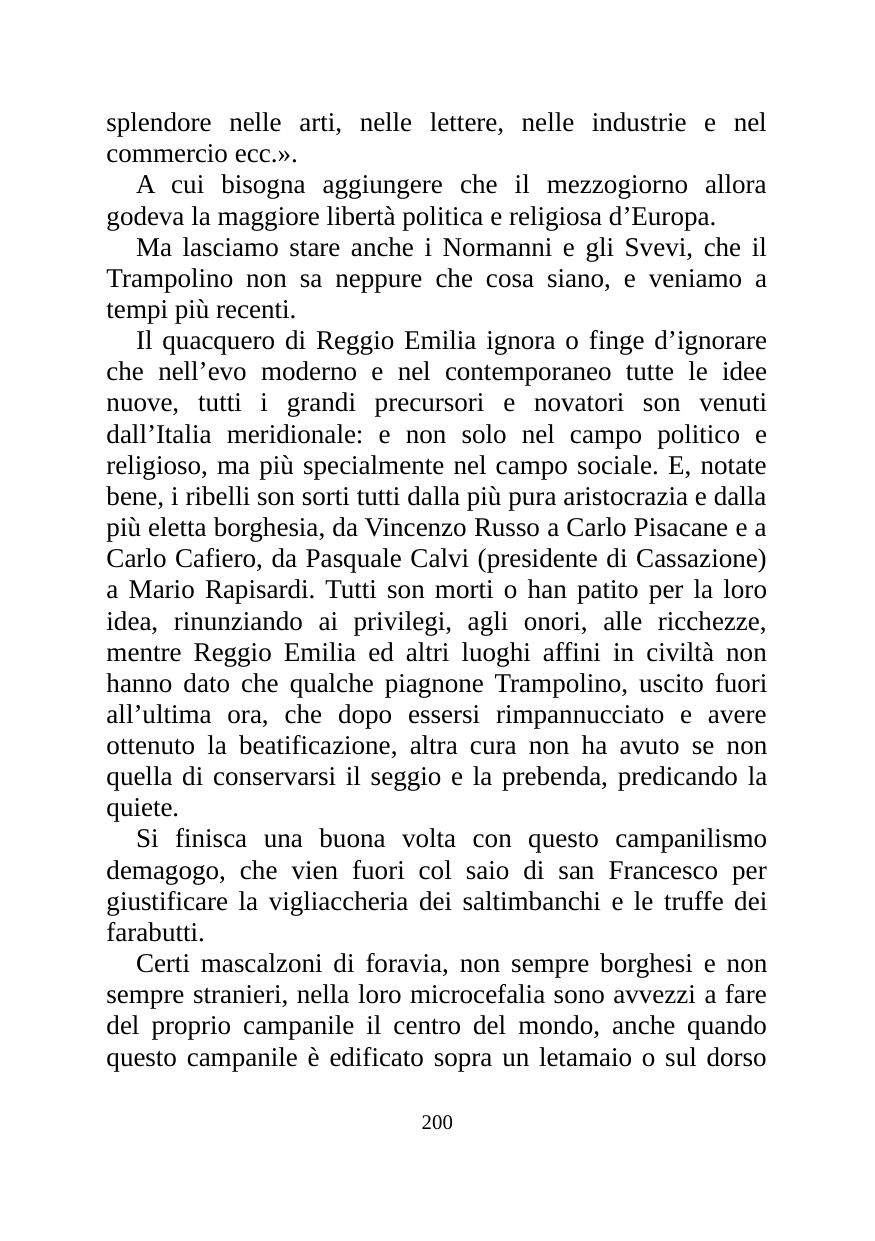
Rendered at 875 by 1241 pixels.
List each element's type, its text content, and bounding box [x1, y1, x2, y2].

text Si finisca una buona volta con questo campanilismo demagogo, che vien fuori col saio di san Francesco per giustificare la vigliaccheria dei saltimbanchi e le truffe dei farabutti. [106, 823, 768, 947]
text splendore nelle arti, nelle lettere, nelle industrie e nel commercio ecc.». [106, 106, 768, 168]
text A cui bisogna aggiungere che il mezzogiorno allora godeva la maggiore libertà politica e religiosa d’Europa. [106, 168, 768, 231]
text Certi mascalzoni di foravia, non sempre borghesi e non sempre stranieri, nella loro microcefalia sono avvezzi a fare del proprio campanile il centro del mondo, anche quando questo campanile è edificato sopra un letamaio o sul dorso [106, 947, 768, 1072]
text Il quacquero di Reggio Emilia ignora o finge d’ignorare che nell’evo moderno e nel contemporaneo tutte le idee nuove, tutti i grandi precursori e novatori son venuti dall’Italia meridionale: e non solo nel campo politico e religioso, ma più specialmente nel campo sociale. E, notate bene, i ribelli son sorti tutti dalla più pura aristocrazia e dalla più eletta borghesia, da Vincenzo Russo a Carlo Pisacane e a Carlo Cafiero, da Pasquale Calvi (presidente di Cassazione) a Mario Rapisardi. Tutti son morti o han patito per la loro idea, rinunziando ai privilegi, agli onori, alle ricchezze, mentre Reggio Emilia ed altri luoghi affini in civiltà non hanno dato che qualche piagnone Trampolino, uscito fuori all’ultima ora, che dopo essersi rimpannucciato e avere ottenuto la beatificazione, altra cura non ha avuto se non quella di conservarsi il seggio e la prebenda, predicando la quiete. [106, 324, 768, 823]
text Ma lasciamo stare anche i Normanni e gli Svevi, che il Trampolino non sa neppure che cosa siano, e veniamo a tempi più recenti. [106, 231, 768, 324]
